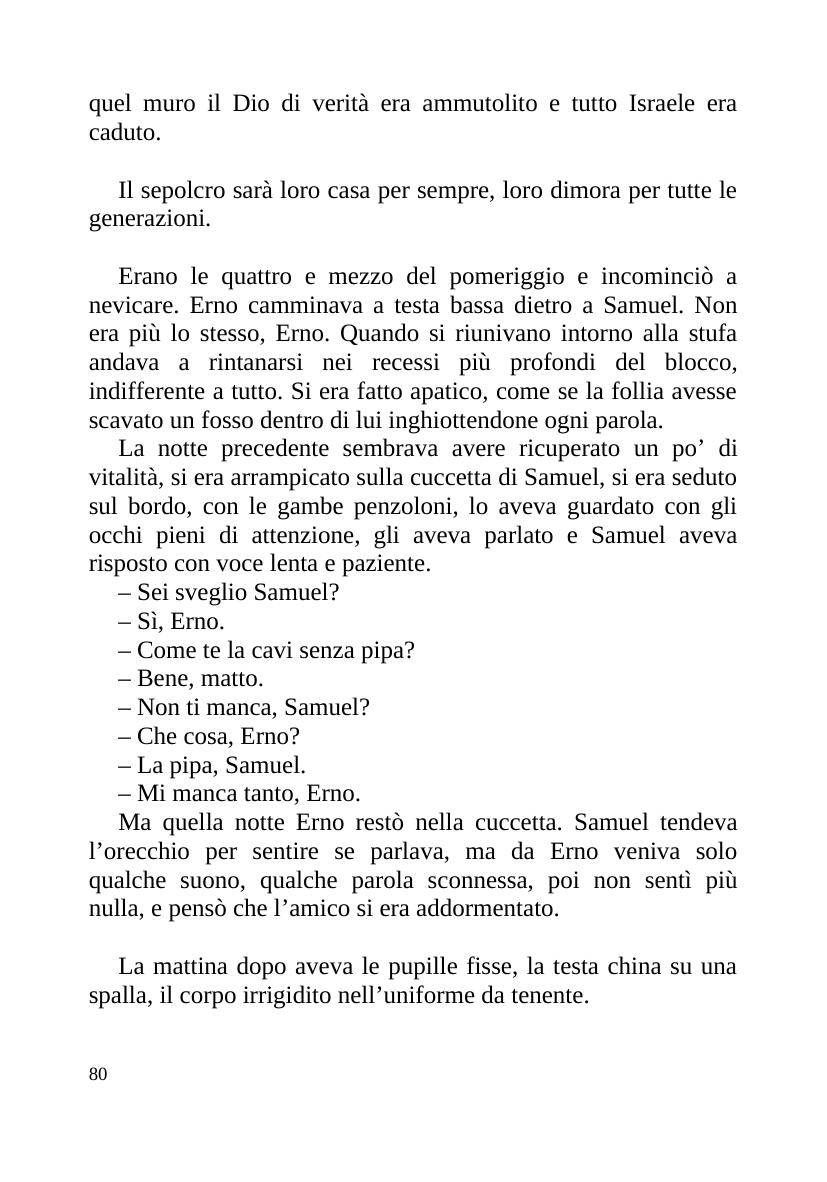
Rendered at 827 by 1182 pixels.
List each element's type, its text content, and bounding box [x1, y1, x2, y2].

text ‒ Sei sveglio Samuel? [88, 577, 738, 606]
text ‒ Come te la cavi senza pipa? [88, 635, 738, 663]
text ‒ Bene, matto. [88, 663, 738, 692]
text La notte precedente sembrava avere ricuperato un po’ di vitalità, si era arrampicato sulla cuccetta di Samuel, si era seduto sul bordo, con le gambe penzoloni, lo aveva guardato con gli occhi pieni di attenzione, gli aveva parlato e Samuel aveva risposto con voce lenta e paziente. [88, 433, 738, 577]
text Ma quella notte Erno restò nella cuccetta. Samuel tendeva l’orecchio per sentire se parlava, ma da Erno veniva solo qualche suono, qualche parola sconnessa, poi non sentì più nulla, e pensò che l’amico si era addormentato. [88, 807, 738, 922]
text ‒ Mi manca tanto, Erno. [88, 778, 738, 807]
text Il sepolcro sarà loro casa per sempre, loro dimora per tutte le generazioni. [88, 175, 738, 232]
text ‒ Non ti manca, Samuel? [88, 692, 738, 721]
text La mattina dopo aveva le pupille fisse, la testa china su una spalla, il corpo irrigidito nell’uniforme da tenente. [88, 951, 738, 1008]
text Erano le quattro e mezzo del pomeriggio e incominciò a nevicare. Erno camminava a testa bassa dietro a Samuel. Non era più lo stesso, Erno. Quando si riunivano intorno alla stufa andava a rintanarsi nei recessi più profondi del blocco, indifferente a tutto. Si era fatto apatico, come se la follia avesse scavato un fosso dentro di lui inghiottendone ogni parola. [88, 261, 738, 433]
text quel muro il Dio di verità era ammutolito e tutto Israele era caduto. [88, 88, 738, 146]
text ‒ Che cosa, Erno? [88, 721, 738, 750]
text ‒ Sì, Erno. [88, 606, 738, 635]
text ‒ La pipa, Samuel. [88, 750, 738, 778]
